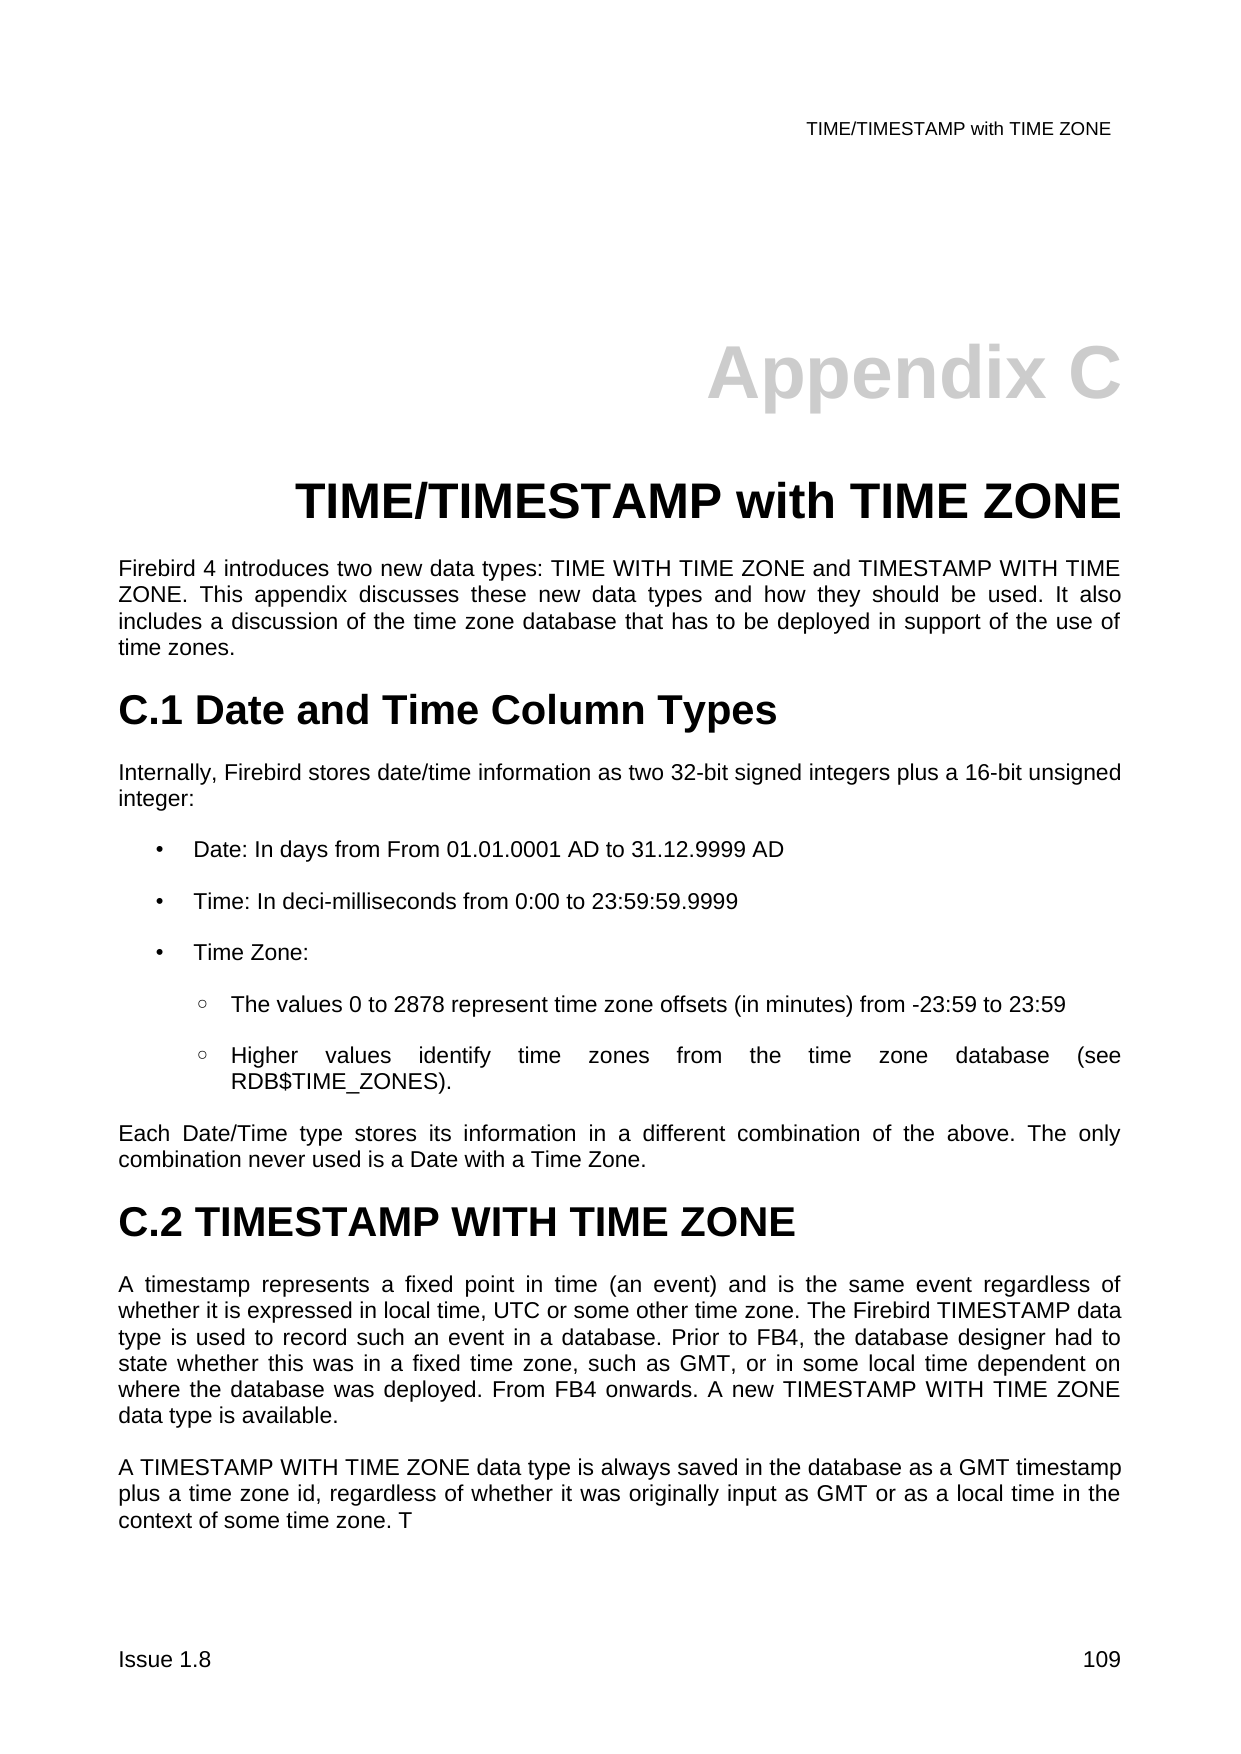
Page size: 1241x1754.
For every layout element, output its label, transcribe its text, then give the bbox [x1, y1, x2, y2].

text Internally, Firebird stores date/time information as two 32-bit signed integers plus a 16-bit unsigned integer: [118, 759, 1122, 811]
list Date: In days from From 01.01.0001 AD to 31.12.9999 AD [156, 836, 1122, 863]
list Time: In deci-milliseconds from 0:00 to 23:59:59.9999 [156, 888, 1122, 914]
text A timestamp represents a fixed point in time (an event) and is the same event regardless of whether it is expressed in local time, UTC or some other time zone. The Firebird TIMESTAMP data type is used to record such an event in a database. Prior to FB4, the database designer had to state whether this was in a fixed time zone, such as GMT, or in some local time dependent on where the database was deployed. From FB4 onwards. A new TIMESTAMP WITH TIME ZONE data type is available. [118, 1271, 1122, 1429]
text Each Date/Time type stores its information in a different combination of the above. The only combination never used is a Date with a Time Zone. [118, 1119, 1122, 1172]
subtitle Date and Time Column Types [118, 685, 1122, 733]
subtitle TIME/TIMESTAMP with TIME ZONE [118, 328, 1122, 529]
subtitle TIMESTAMP WITH TIME ZONE [118, 1197, 1122, 1245]
text A TIMESTAMP WITH TIME ZONE data type is always saved in the database as a GMT timestamp plus a time zone id, regardless of whether it was originally input as GMT or as a local time in the context of some time zone. T [118, 1454, 1122, 1533]
list Time Zone: [156, 939, 1122, 966]
list The values 0 to 2878 represent time zone offsets (in minutes) from -23:59 to 23:59 [193, 991, 1122, 1017]
text Firebird 4 introduces two new data types: TIME WITH TIME ZONE and TIMESTAMP WITH TIME ZONE. This appendix discusses these new data types and how they should be used. It also includes a discussion of the time zone database that has to be deployed in support of the use of time zones. [118, 555, 1122, 660]
list Higher values identify time zones from the time zone database (see RDB$TIME_ZONES). [193, 1042, 1122, 1094]
